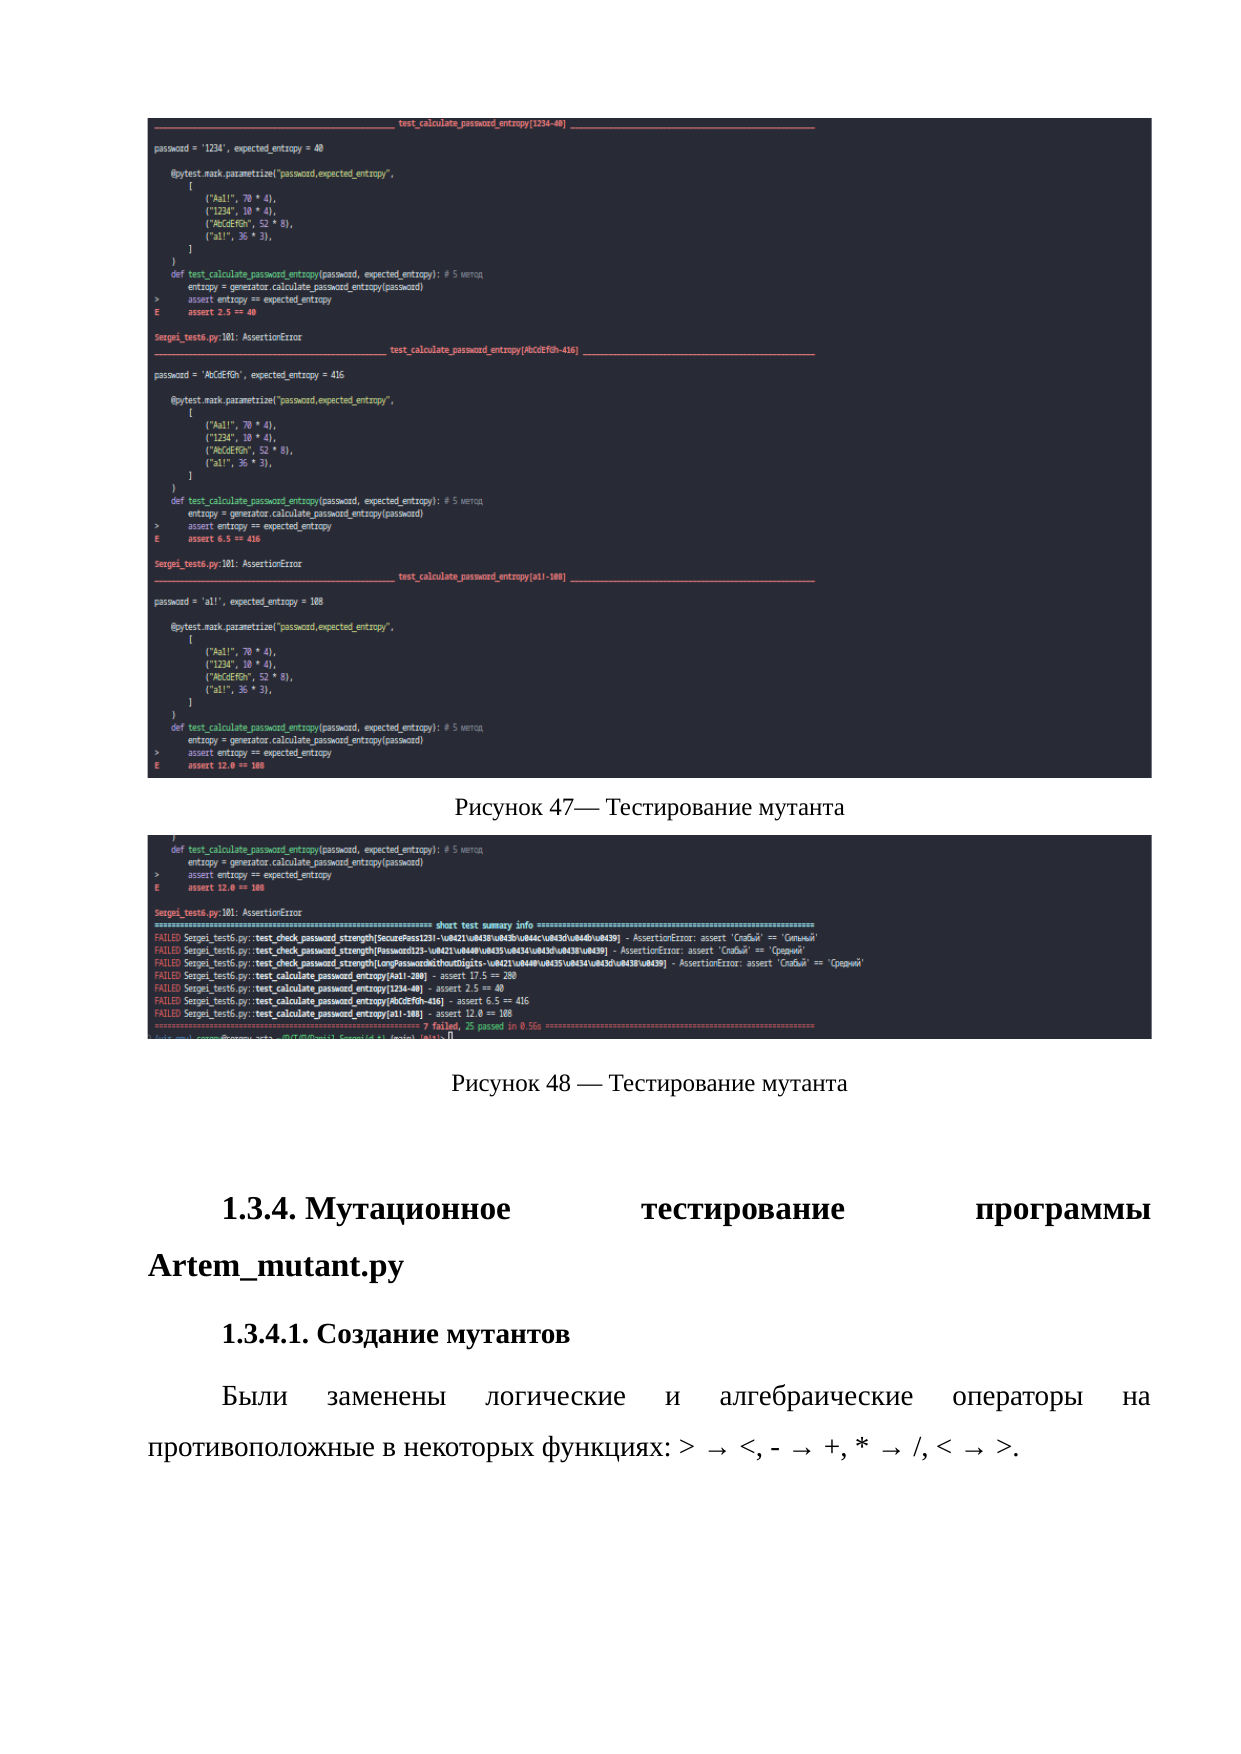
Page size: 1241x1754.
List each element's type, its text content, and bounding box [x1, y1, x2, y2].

picture [147, 835, 1152, 1039]
text Рисунок 47― Тестирование мутанта [148, 778, 1152, 821]
subtitle Создание мутантов [148, 1316, 1152, 1349]
subtitle Мутационное тестирование программы Artem_mutant.py [148, 1188, 1152, 1284]
text Были заменены логические и алгебраические операторы на противоположные в некоторых функциях: > → <, - → +, * → /, < → >. [148, 1378, 1152, 1462]
text Рисунок 48 ― Тестирование мутанта [148, 1039, 1152, 1096]
picture [147, 118, 1152, 778]
